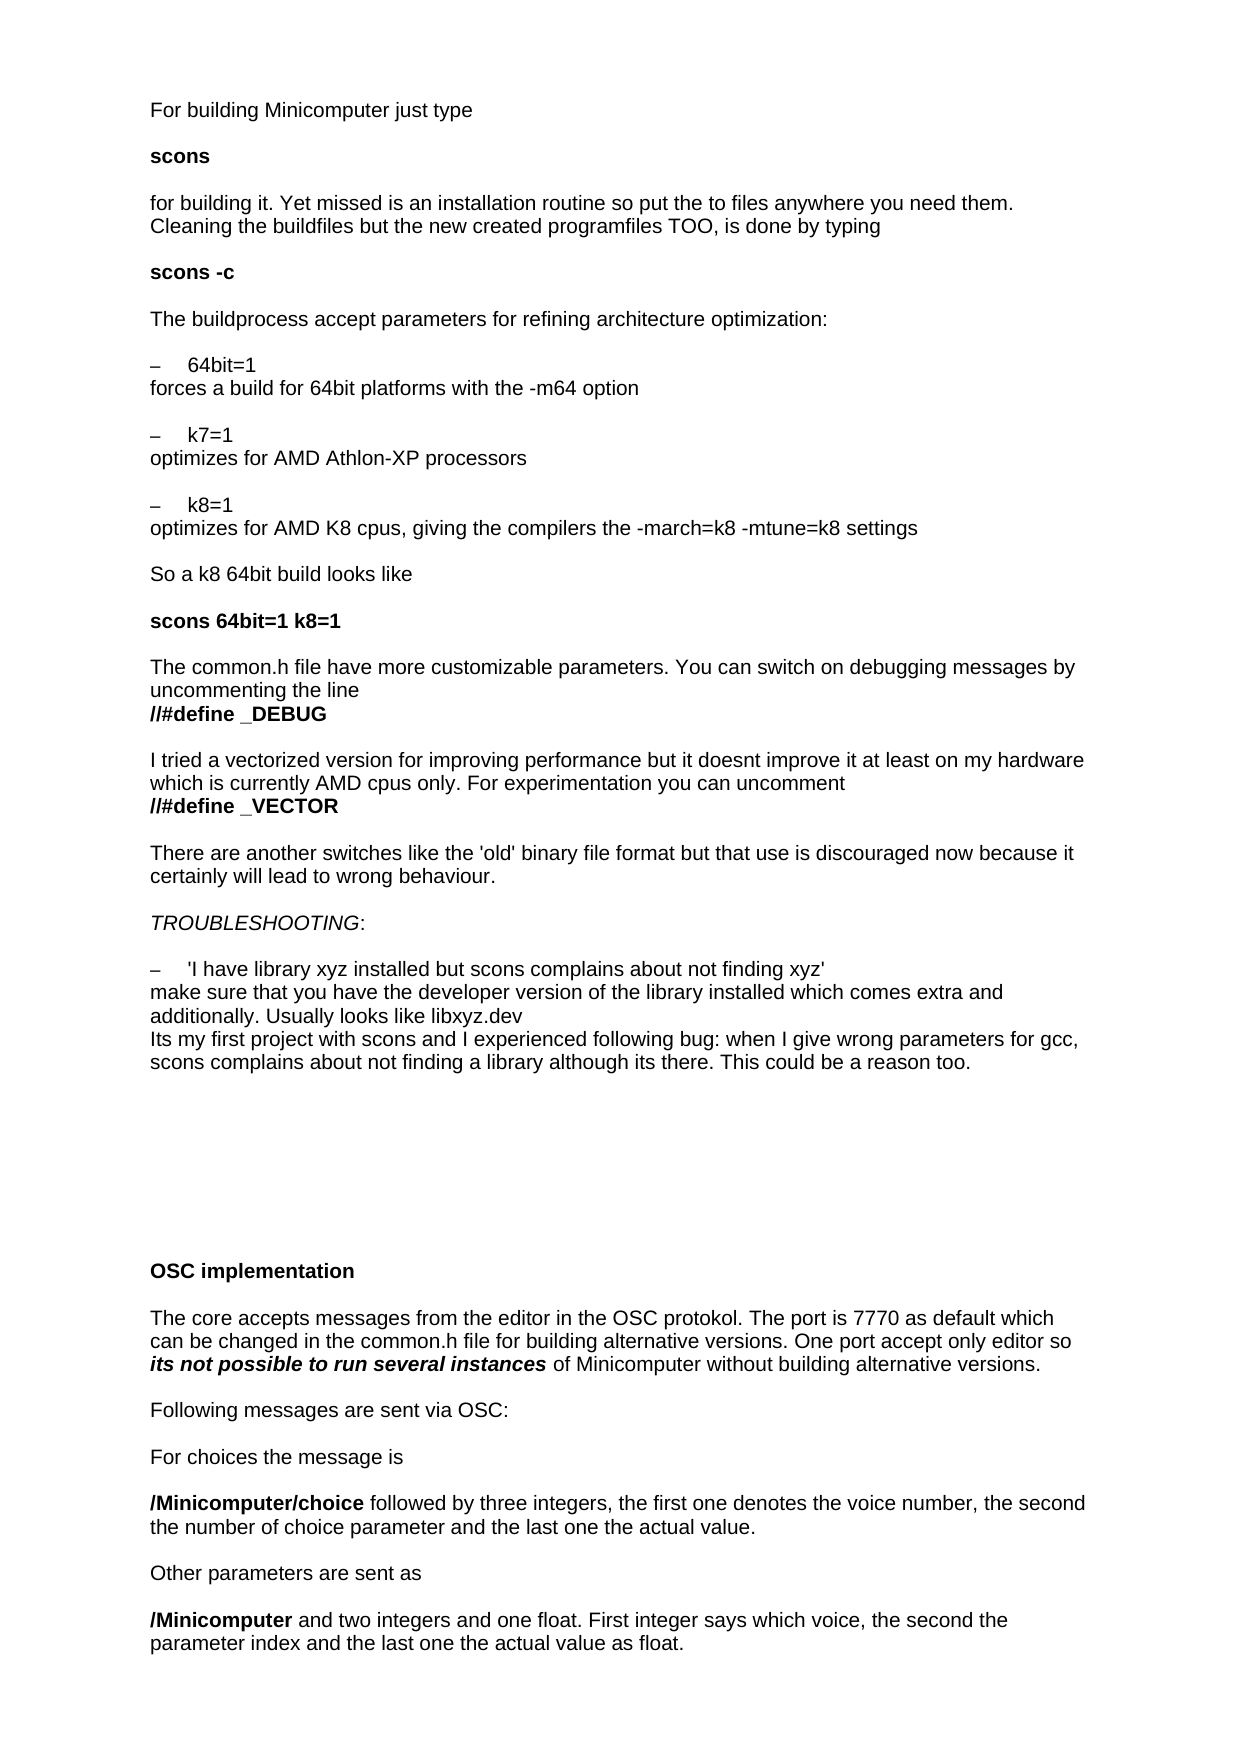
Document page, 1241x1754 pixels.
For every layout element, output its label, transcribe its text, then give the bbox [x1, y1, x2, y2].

text TROUBLESHOOTING: [150, 911, 1090, 934]
text /Minicomputer/choice followed by three integers, the first one denotes the voice number, the second the number of choice parameter and the last one the actual value. [150, 1492, 1090, 1538]
text The buildprocess accept parameters for refining architecture optimization: [150, 307, 1090, 331]
text Its my first project with scons and I experienced following bug: when I give wrong parameters for gcc, scons complains about not finding a library although its there. This could be a reason too. [150, 1027, 1090, 1074]
text forces a build for 64bit platforms with the -m64 option [150, 377, 1090, 400]
text optimizes for AMD Athlon-XP processors [150, 447, 1090, 470]
text scons [150, 145, 1090, 168]
text OSC implementation [150, 1260, 1090, 1283]
text There are another switches like the 'old' binary file format but that use is discouraged now because it certainly will lead to wrong behaviour. [150, 842, 1090, 888]
text So a k8 64bit build looks like [150, 563, 1090, 586]
text Following messages are sent via OSC: [150, 1399, 1090, 1422]
text Cleaning the buildfiles but the new created programfiles TOO, is done by typing [150, 214, 1090, 238]
text For choices the message is [150, 1446, 1090, 1469]
text //#define _VECTOR [150, 795, 1090, 818]
text For building Minicomputer just type [150, 98, 1090, 121]
text I tried a vectorized version for improving performance but it doesnt improve it at least on my hardware which is currently AMD cpus only. For experimentation you can uncomment [150, 749, 1090, 795]
text scons 64bit=1 k8=1 [150, 609, 1090, 632]
list k8=1 [150, 493, 1090, 516]
text make sure that you have the developer version of the library installed which comes extra and additionally. Usually looks like libxyz.dev [150, 981, 1090, 1027]
text for building it. Yet missed is an installation routine so put the to files anywhere you need them. [150, 191, 1090, 214]
text The common.h file have more customizable parameters. You can switch on debugging messages by uncommenting the line [150, 656, 1090, 702]
text optimizes for AMD K8 cpus, giving the compilers the -march=k8 -mtune=k8 settings [150, 516, 1090, 539]
text The core accepts messages from the editor in the OSC protokol. The port is 7770 as default which can be changed in the common.h file for building alternative versions. One port accept only editor so its not possible to run several instances of Minicomputer without building alternative versions. [150, 1306, 1090, 1376]
text Other parameters are sent as [150, 1562, 1090, 1585]
list 64bit=1 [150, 354, 1090, 377]
list 'I have library xyz installed but scons complains about not finding xyz' [150, 958, 1090, 981]
list k7=1 [150, 423, 1090, 447]
text /Minicomputer and two integers and one float. First integer says which voice, the second the parameter index and the last one the actual value as float. [150, 1608, 1090, 1654]
text //#define _DEBUG [150, 702, 1090, 725]
text scons -c [150, 261, 1090, 284]
